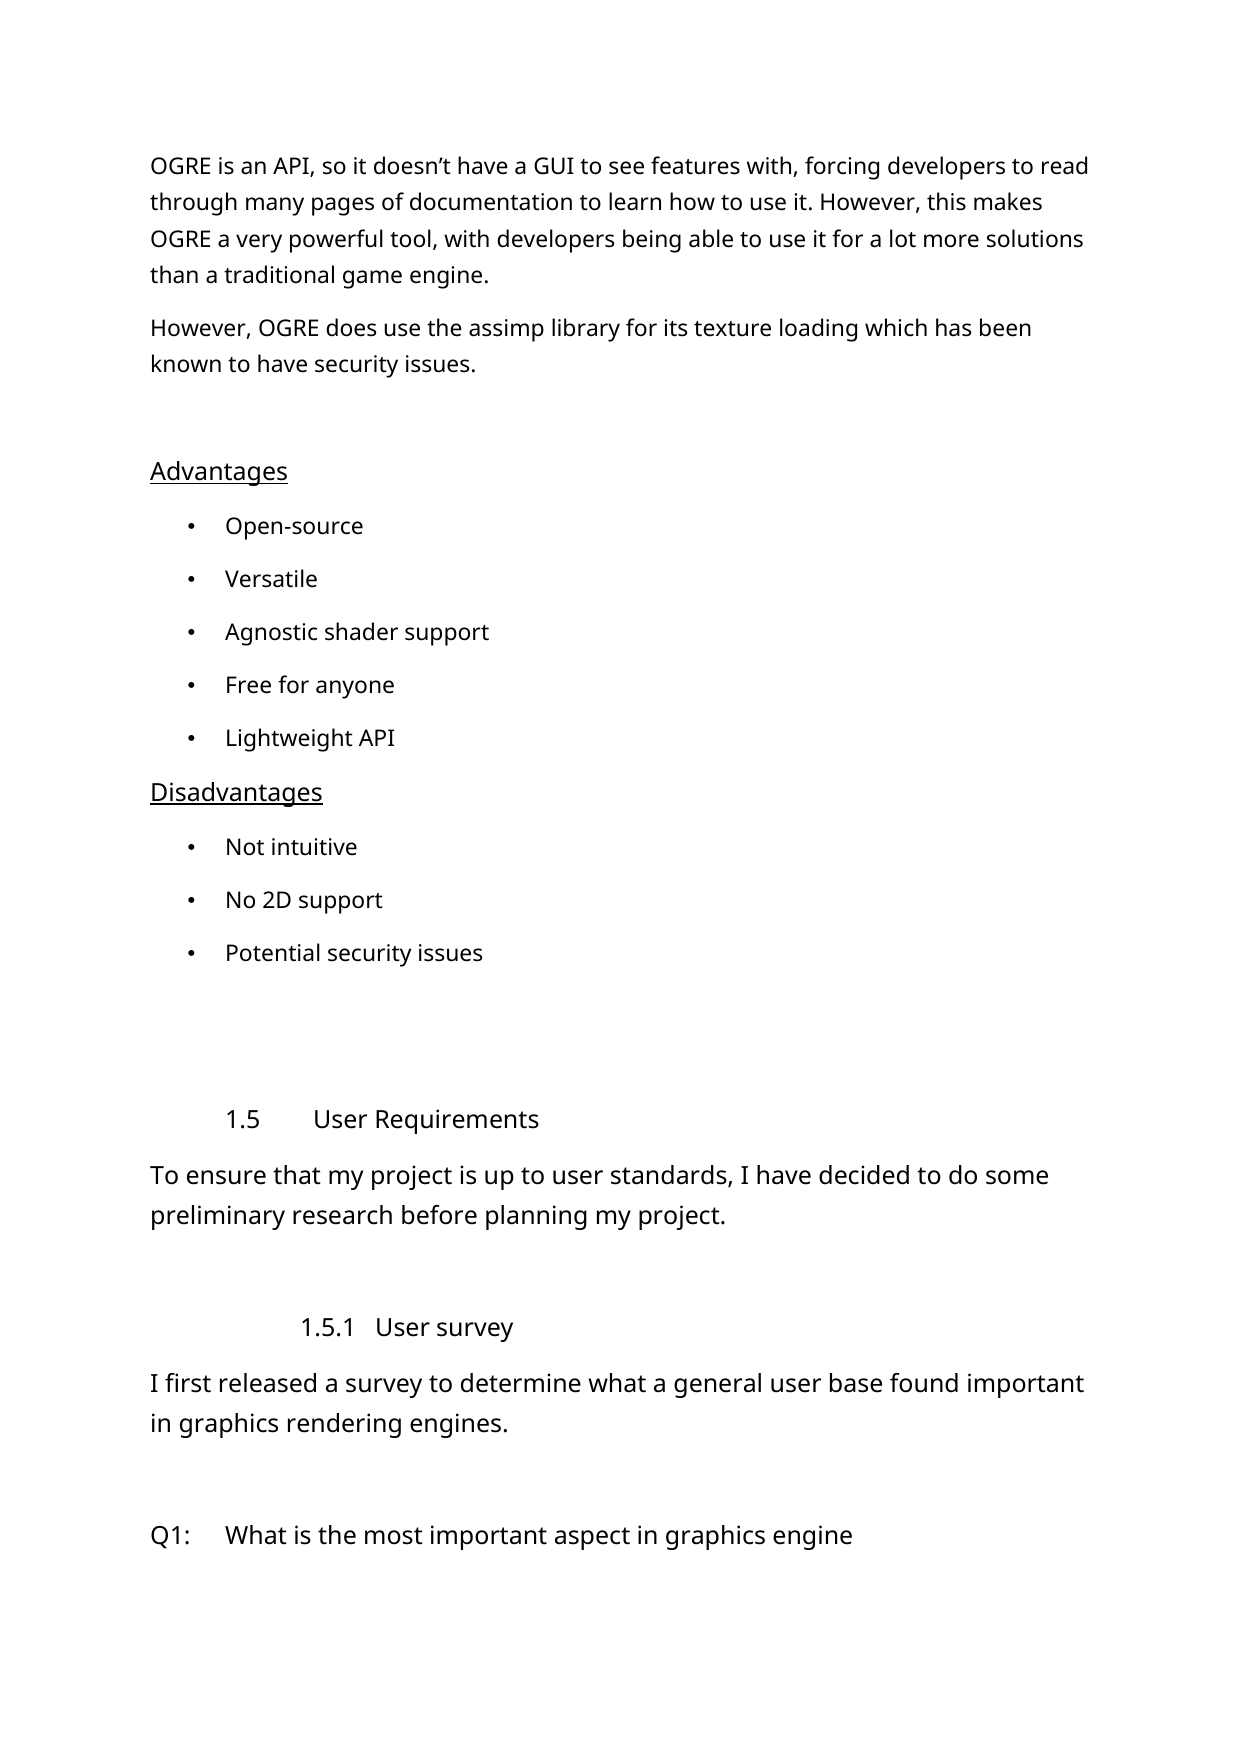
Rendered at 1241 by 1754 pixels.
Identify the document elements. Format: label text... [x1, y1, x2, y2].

list Open-source [187, 510, 1090, 541]
text 1.5.1 User survey [150, 1309, 1090, 1344]
list Free for anyone [187, 669, 1090, 700]
list Agnostic shader support [187, 616, 1090, 647]
text However, OGRE does use the assimp library for its texture loading which has been known to have security issues. [150, 312, 1090, 379]
text 1.5 User Requirements [150, 1102, 1090, 1136]
list Lightweight API [187, 722, 1090, 753]
list Potential security issues [187, 936, 1090, 968]
text To ensure that my project is up to user standards, I have decided to do some preliminary research before planning my project. [150, 1158, 1090, 1231]
text OGRE is an API, so it doesn’t have a GUI to see features with, forcing developers to read through many pages of documentation to learn how to use it. However, this makes OGRE a very powerful tool, with developers being able to use it for a lot more solutions than a traditional game engine. [150, 150, 1090, 290]
list No 2D support [187, 883, 1090, 915]
text Q1: What is the most important aspect in graphics engine [150, 1517, 1090, 1552]
text Disadvantages [150, 774, 1090, 808]
list Not intuitive [187, 831, 1090, 862]
list Versatile [187, 563, 1090, 594]
text I first released a survey to determine what a general user base found important in graphics rendering engines. [150, 1366, 1090, 1439]
text Advantages [150, 454, 1090, 488]
